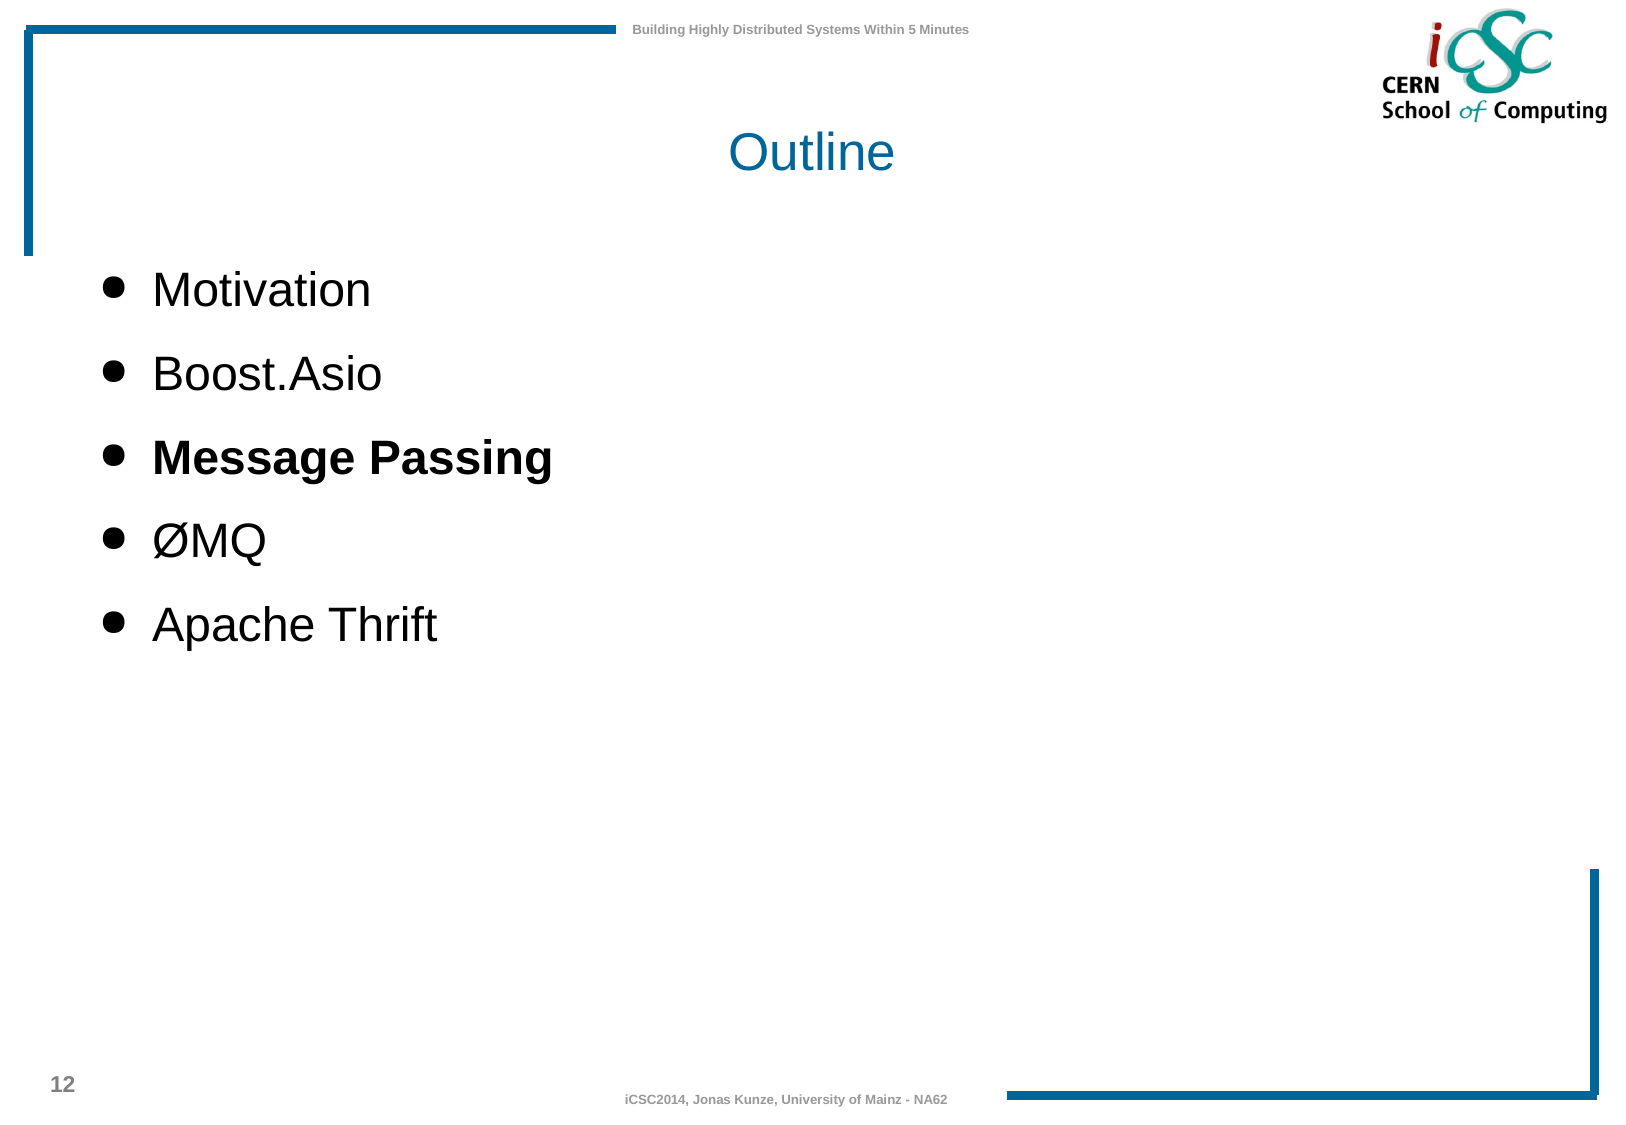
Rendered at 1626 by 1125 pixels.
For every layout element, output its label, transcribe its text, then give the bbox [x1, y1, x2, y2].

list Motivation Boost.Asio Message Passing ØMQ Apache Thrift [81, 263, 1512, 1051]
picture [1381, 8, 1608, 125]
title Outline [81, 44, 1544, 233]
